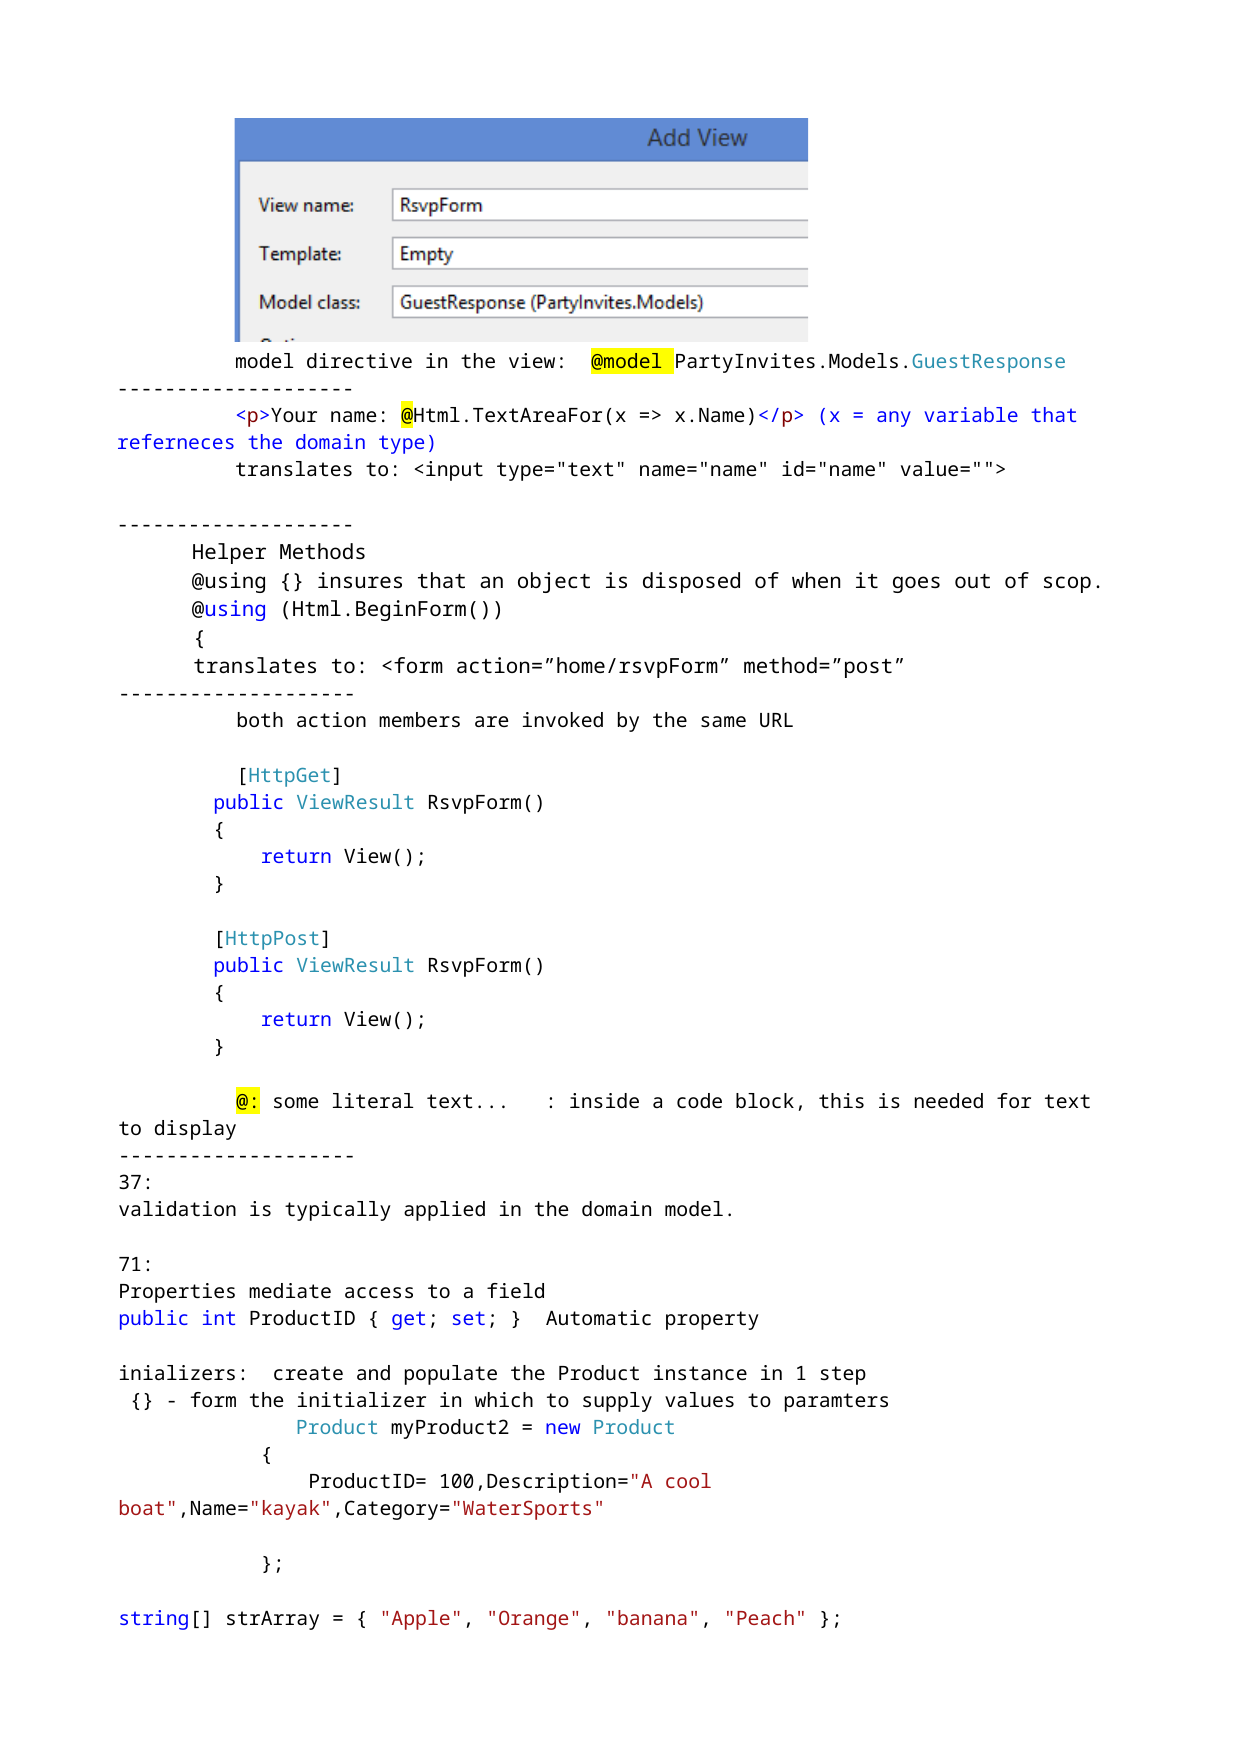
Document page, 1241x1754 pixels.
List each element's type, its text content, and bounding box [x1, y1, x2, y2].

text Product myProduct2 = new Product [118, 1413, 1122, 1440]
text validation is typically applied in the domain model. [118, 1195, 1122, 1222]
text @using {} insures that an object is disposed of when it goes out of scop. [192, 566, 1169, 594]
text -------------------- [117, 374, 1169, 401]
text <p>Your name: @Html.TextAreaFor(x => x.Name)</p> (x = any variable that referneces the domain type) [117, 401, 1169, 455]
text model directive in the view: @model PartyInvites.Models.GuestResponse [117, 347, 1169, 374]
text public int ProductID { get; set; } Automatic property [118, 1304, 1122, 1331]
text { [118, 815, 1122, 842]
text }; [118, 1549, 1122, 1576]
text ProductID= 100,Description="A cool boat",Name="kayak",Category="WaterSports" [118, 1467, 1122, 1521]
text } [118, 869, 1122, 896]
text {} - form the initializer in which to supply values to paramters [118, 1386, 1122, 1413]
text @: some literal text... : inside a code block, this is needed for text to display [118, 1087, 1122, 1141]
text @using (Html.BeginForm()) [192, 594, 1169, 623]
text [HttpGet] [118, 761, 1122, 788]
text -------------------- [118, 679, 1122, 706]
text public ViewResult RsvpForm() [118, 788, 1122, 815]
text 71: [118, 1250, 1122, 1277]
text Helper Methods [192, 537, 1169, 566]
text translates to: <form action=”home/rsvpForm” method=”post” [193, 651, 1122, 679]
text return View(); [118, 1005, 1122, 1032]
text -------------------- [117, 510, 1169, 537]
text inializers: create and populate the Product instance in 1 step [118, 1359, 1122, 1386]
text } [118, 1032, 1122, 1059]
text 37: [118, 1168, 1122, 1195]
text both action members are invoked by the same URL [118, 706, 1122, 733]
text string[] strArray = { "Apple", "Orange", "banana", "Peach" }; [118, 1604, 1122, 1631]
text public ViewResult RsvpForm() [118, 951, 1122, 978]
text Properties mediate access to a field [118, 1277, 1122, 1304]
text { [193, 623, 1122, 651]
text [HttpPost] [118, 924, 1122, 951]
text translates to: <input type="text" name="name" id="name" value=""> [117, 455, 1169, 482]
text { [118, 1440, 1122, 1467]
text -------------------- [118, 1141, 1122, 1168]
text { [118, 978, 1122, 1005]
text return View(); [118, 842, 1122, 869]
